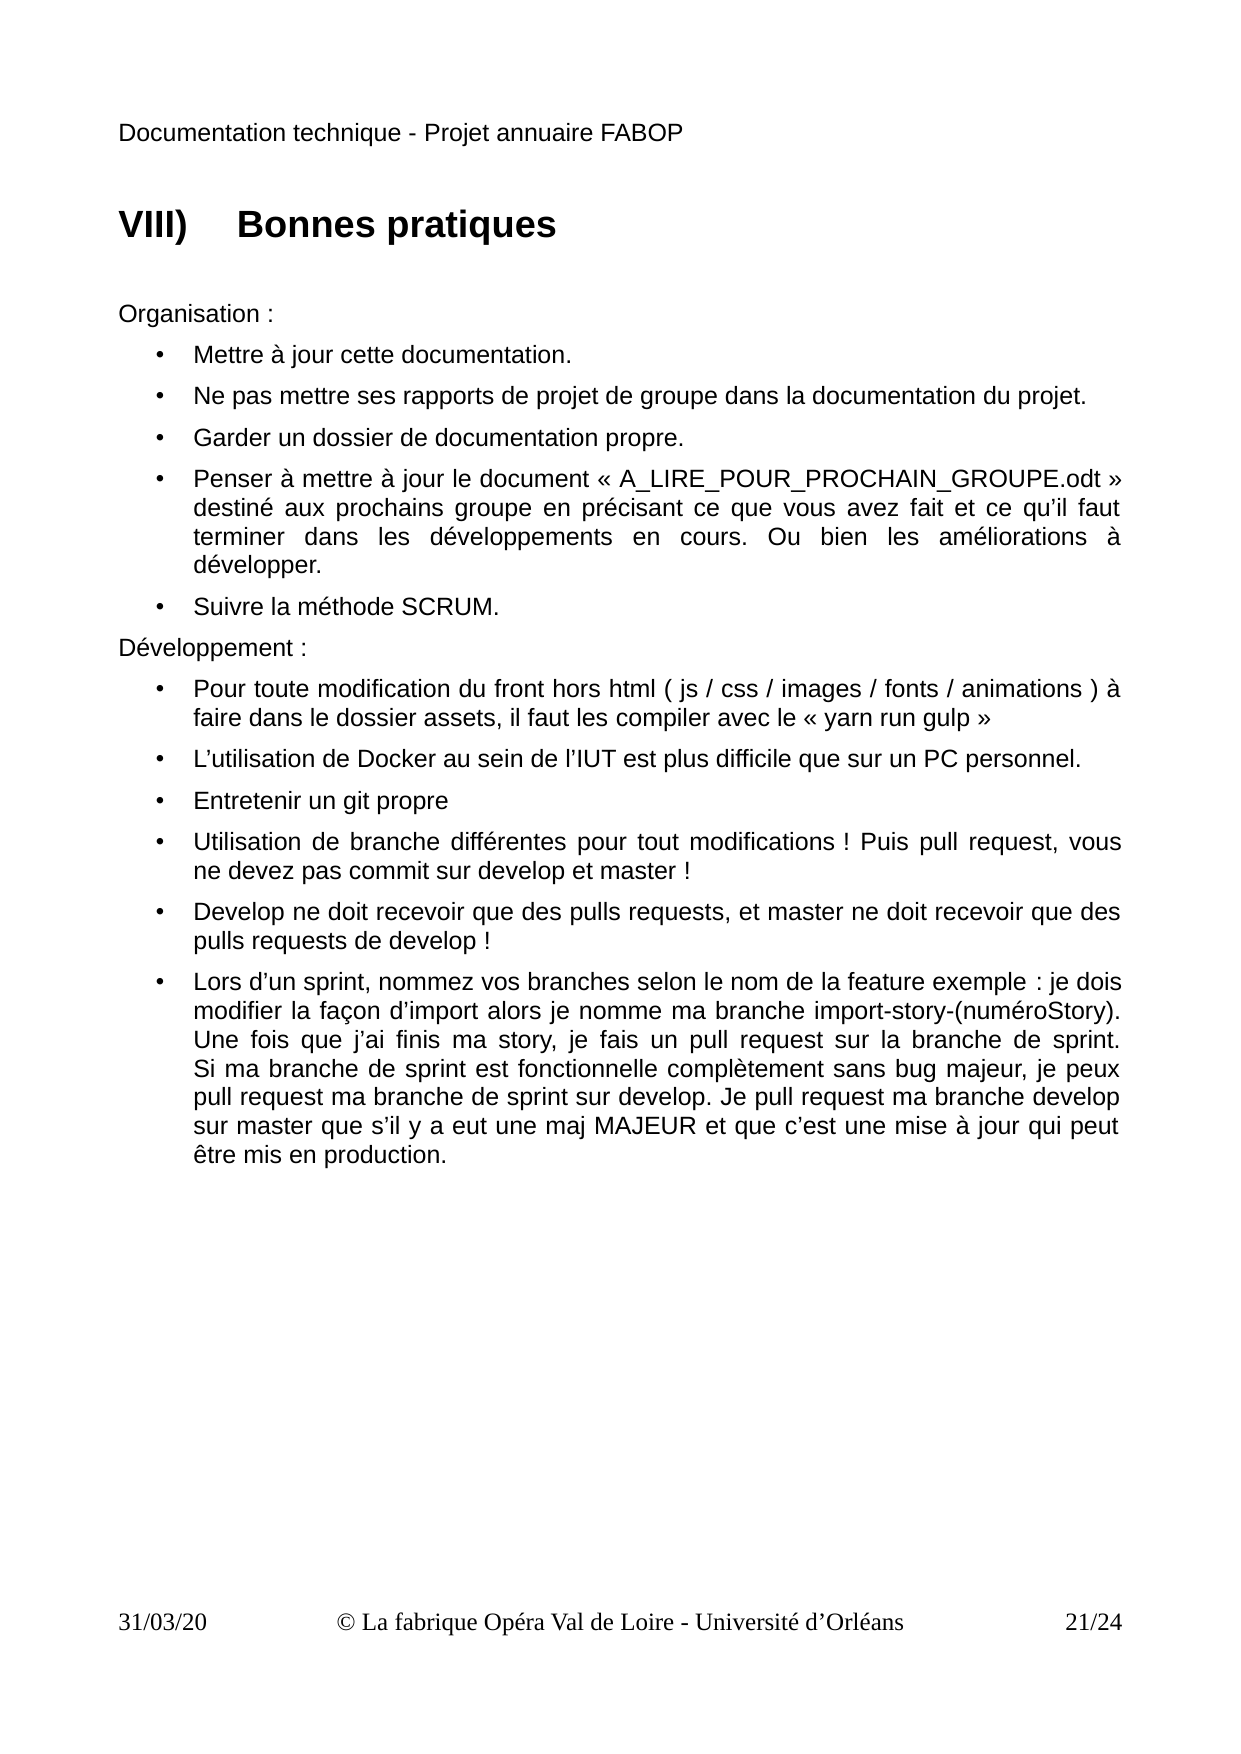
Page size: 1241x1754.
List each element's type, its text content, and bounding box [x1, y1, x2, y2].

text Développement : [118, 633, 1122, 662]
text Organisation : [118, 299, 1122, 327]
list Garder un dossier de documentation propre. [156, 423, 1122, 452]
list L’utilisation de Docker au sein de l’IUT est plus difficile que sur un PC personnel. [156, 744, 1122, 773]
list Pour toute modification du front hors html ( js / css / images / fonts / animations ) à faire dans le dossier assets, il faut les compiler avec le « yarn run gulp » [156, 674, 1122, 732]
list Suivre la méthode SCRUM. [156, 592, 1122, 621]
list Mettre à jour cette documentation. [156, 340, 1122, 369]
list Ne pas mettre ses rapports de projet de groupe dans la documentation du projet. [156, 381, 1122, 410]
list Utilisation de branche différentes pour tout modifications ! Puis pull request, vous ne devez pas commit sur develop et master ! [156, 827, 1122, 885]
list Lors d’un sprint, nommez vos branches selon le nom de la feature exemple : je dois modifier la façon d’import alors je nomme ma branche import-story-(numéroStory). Une fois que j’ai finis ma story, je fais un pull request sur la branche de sprint. Si ma branche de sprint est fonctionnelle complètement sans bug majeur, je peux pull request ma branche de sprint sur develop. Je pull request ma branche develop sur master que s’il y a eut une maj MAJEUR et que c’est une mise à jour qui peut être mis en production. [156, 967, 1122, 1169]
list Entretenir un git propre [156, 786, 1122, 814]
subtitle Bonnes pratiques [118, 201, 1122, 245]
list Penser à mettre à jour le document « A_LIRE_POUR_PROCHAIN_GROUPE.odt » destiné aux prochains groupe en précisant ce que vous avez fait et ce qu’il faut terminer dans les développements en cours. Ou bien les améliorations à développer. [156, 464, 1122, 579]
list Develop ne doit recevoir que des pulls requests, et master ne doit recevoir que des pulls requests de develop ! [156, 897, 1122, 955]
